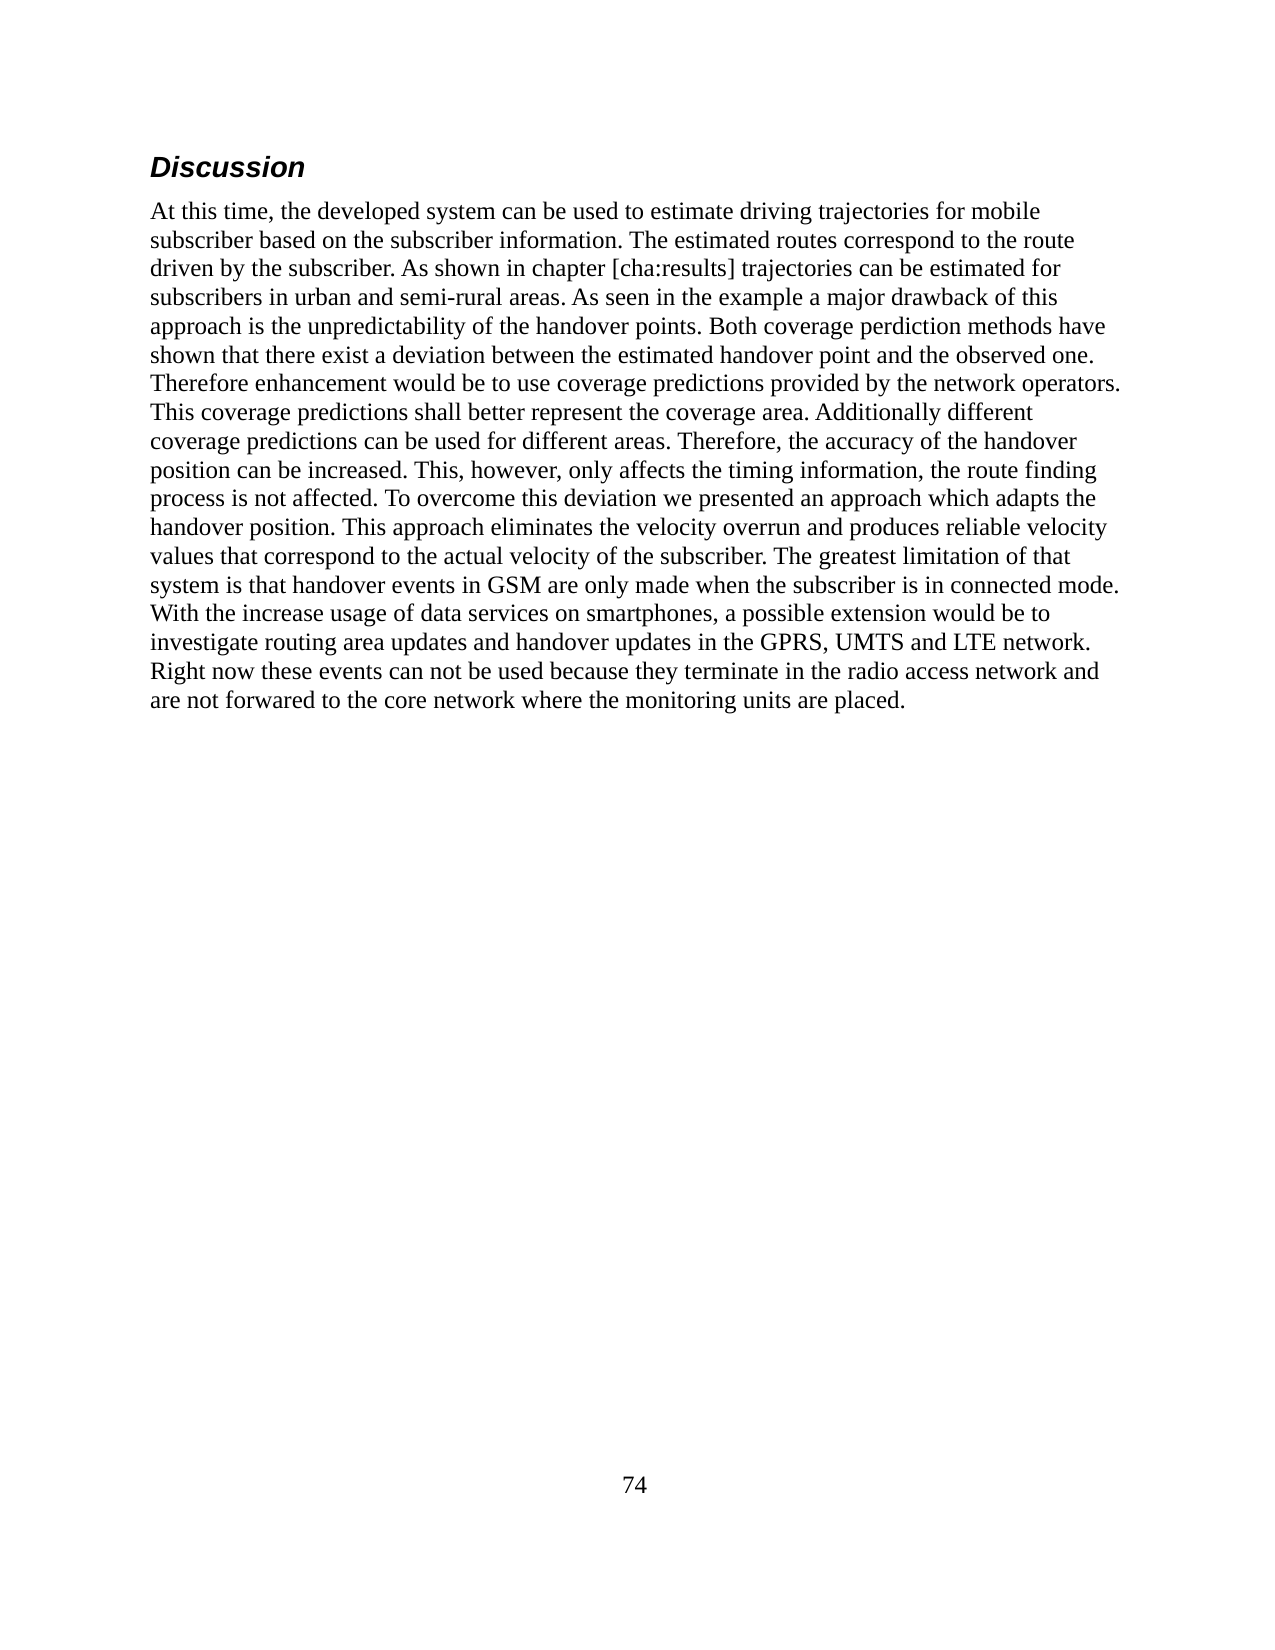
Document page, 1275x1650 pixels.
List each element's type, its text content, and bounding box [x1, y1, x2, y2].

subtitle Discussion [150, 150, 1125, 183]
text At this time, the developed system can be used to estimate driving trajectories for mobile subscriber based on the subscriber information. The estimated routes correspond to the route driven by the subscriber. As shown in chapter [cha:results] trajectories can be estimated for subscribers in urban and semi-rural areas. As seen in the example a major drawback of this approach is the unpredictability of the handover points. Both coverage perdiction methods have shown that there exist a deviation between the estimated handover point and the observed one. Therefore enhancement would be to use coverage predictions provided by the network operators. This coverage predictions shall better represent the coverage area. Additionally different coverage predictions can be used for different areas. Therefore, the accuracy of the handover position can be increased. This, however, only affects the timing information, the route finding process is not affected. To overcome this deviation we presented an approach which adapts the handover position. This approach eliminates the velocity overrun and produces reliable velocity values that correspond to the actual velocity of the subscriber. The greatest limitation of that system is that handover events in GSM are only made when the subscriber is in connected mode. With the increase usage of data services on smartphones, a possible extension would be to investigate routing area updates and handover updates in the GPRS, UMTS and LTE network. Right now these events can not be used because they terminate in the radio access network and are not forwared to the core network where the monitoring units are placed. [150, 196, 1125, 713]
